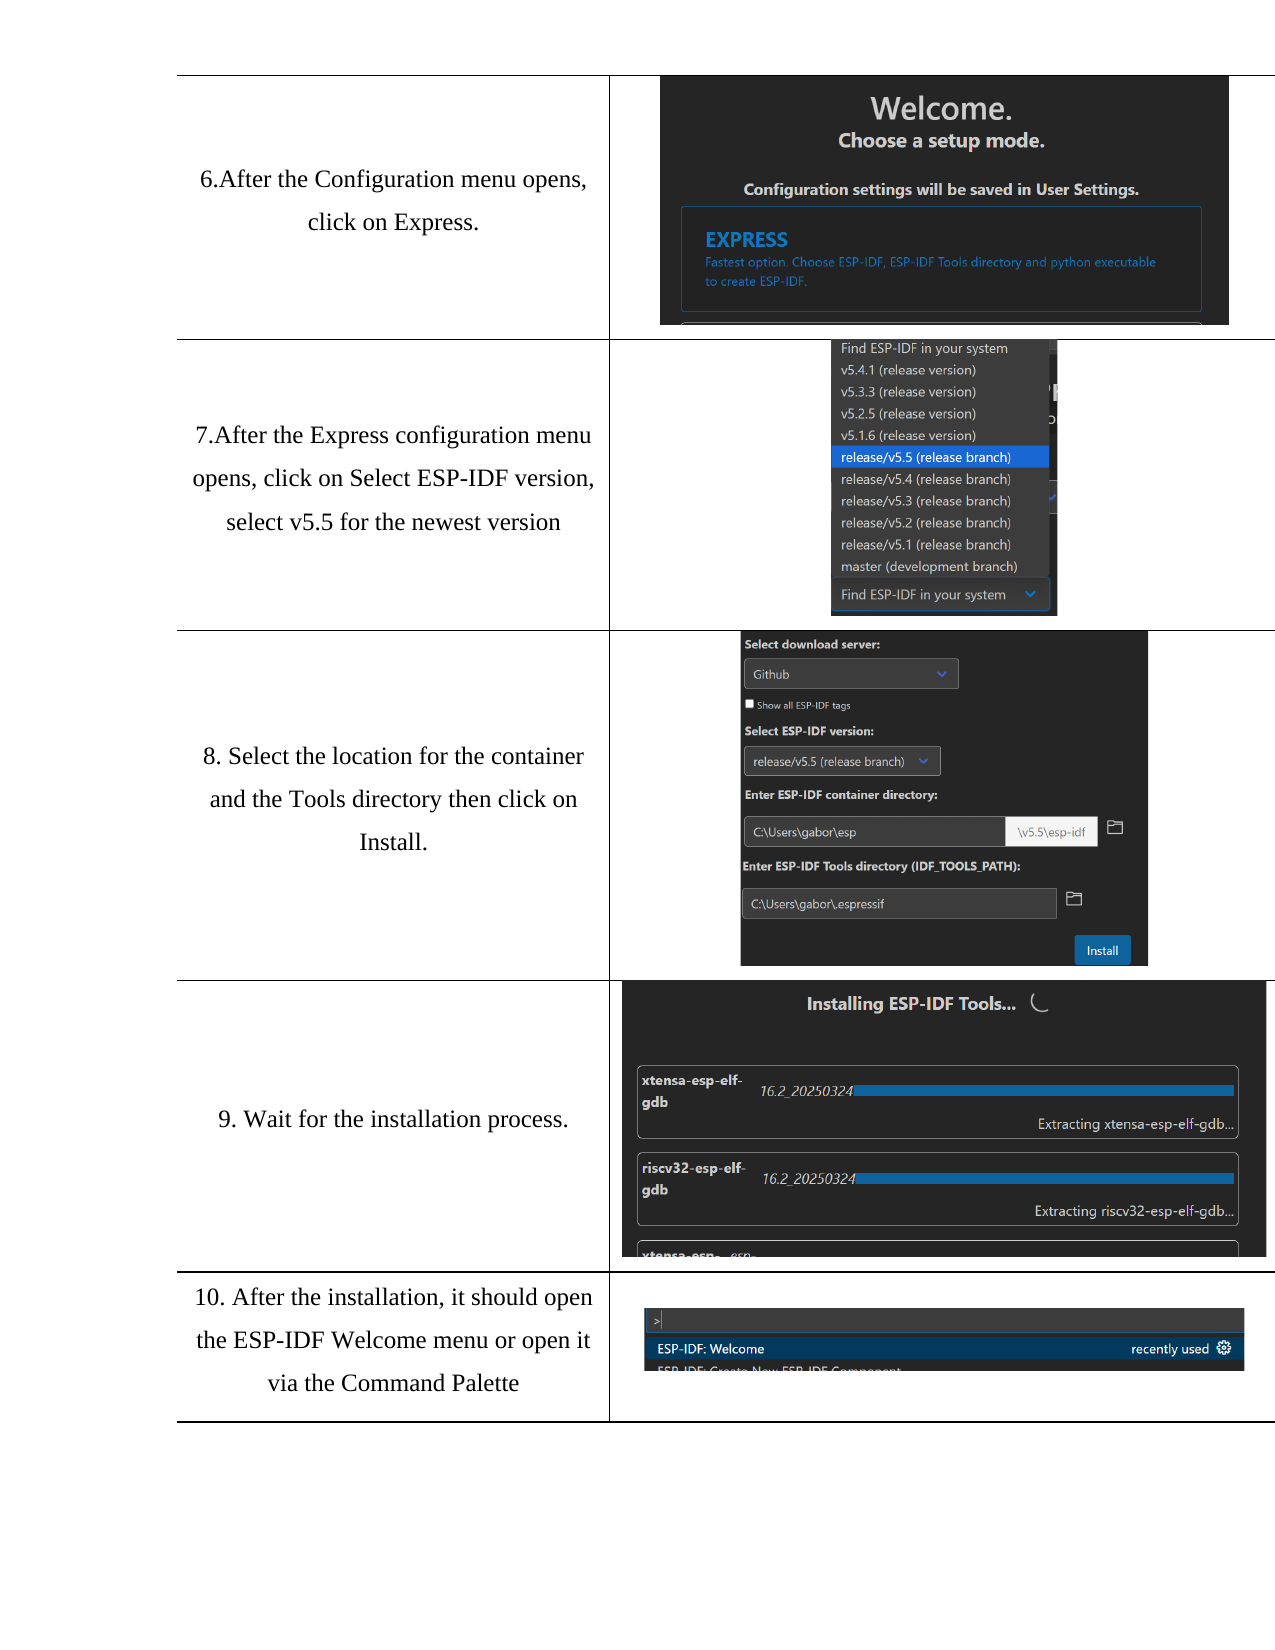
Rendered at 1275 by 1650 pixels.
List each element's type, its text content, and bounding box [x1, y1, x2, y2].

table_cell [610, 981, 1275, 1271]
table_cell [610, 340, 1275, 630]
table_cell 8. Select the location for the container and the Tools directory then click on Install. [177, 631, 609, 980]
table_cell 9. Wait for the installation process. [177, 981, 609, 1271]
table_cell [610, 631, 1275, 980]
table_cell [610, 76, 1275, 338]
table_cell 10. After the installation, it should open the ESP-IDF Welcome menu or open it via the Command Palette [177, 1273, 609, 1421]
table_cell [610, 1273, 1275, 1421]
table_cell 7.After the Express configuration menu opens, click on Select ESP-IDF version, select v5.5 for the newest version [177, 340, 609, 630]
table_cell 6.After the Configuration menu opens, click on Express. [177, 76, 609, 338]
